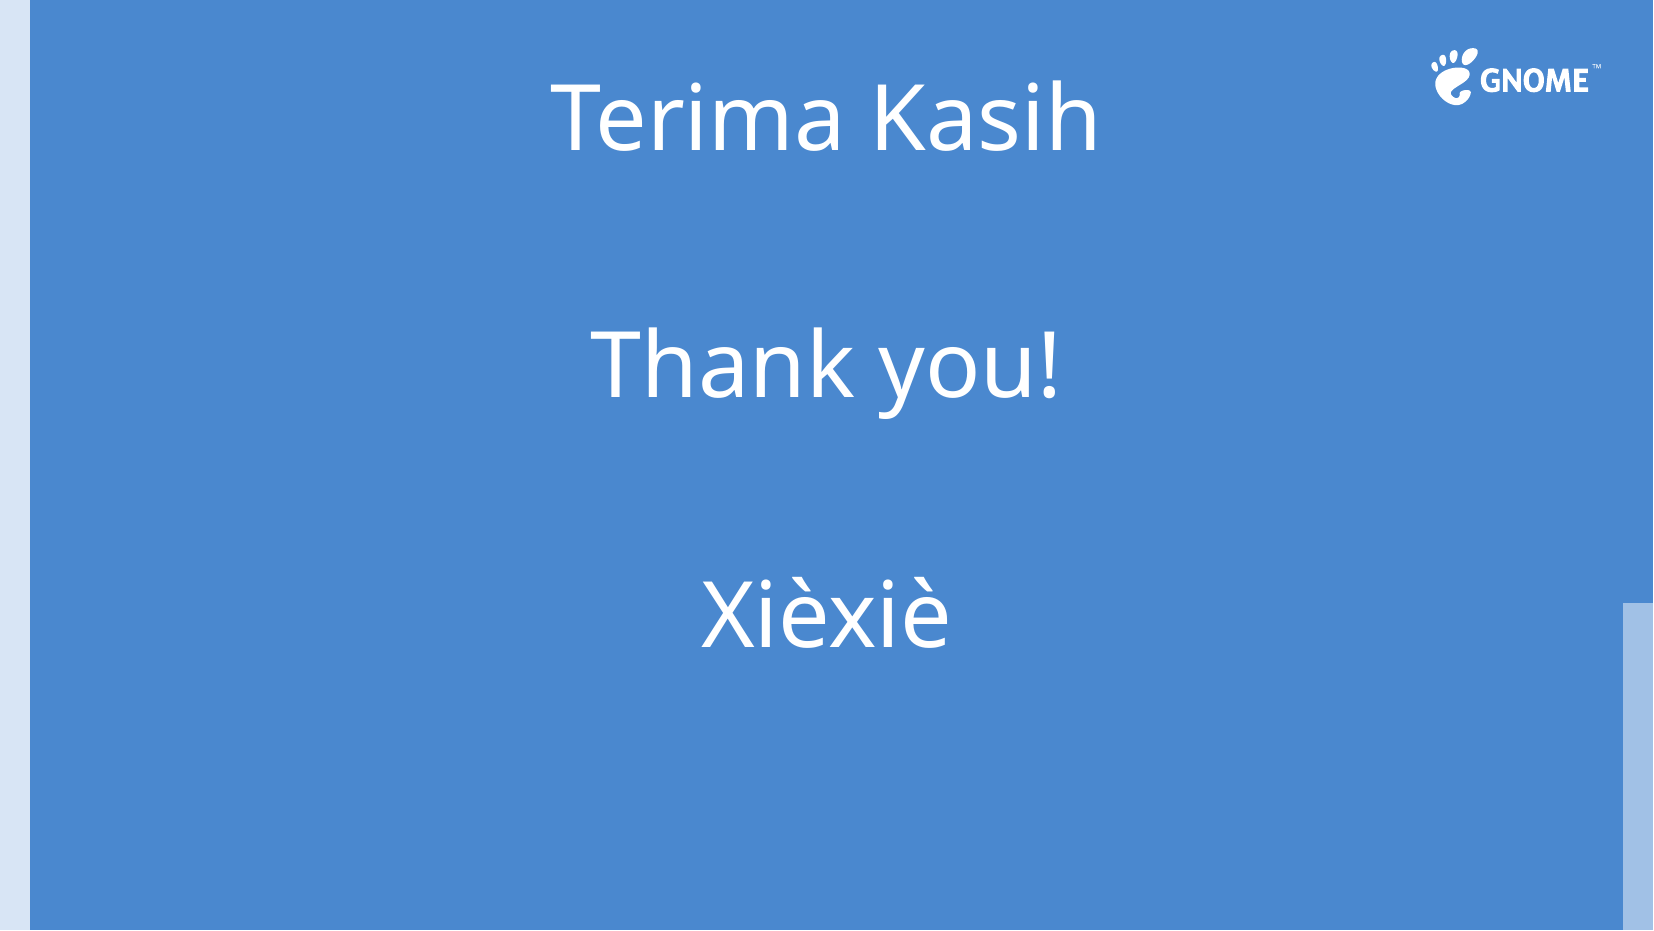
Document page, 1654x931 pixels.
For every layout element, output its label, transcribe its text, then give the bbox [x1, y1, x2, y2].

subtitle Thank you! Xièxiè [82, 217, 1571, 758]
title Terima Kasih [82, 37, 1571, 193]
